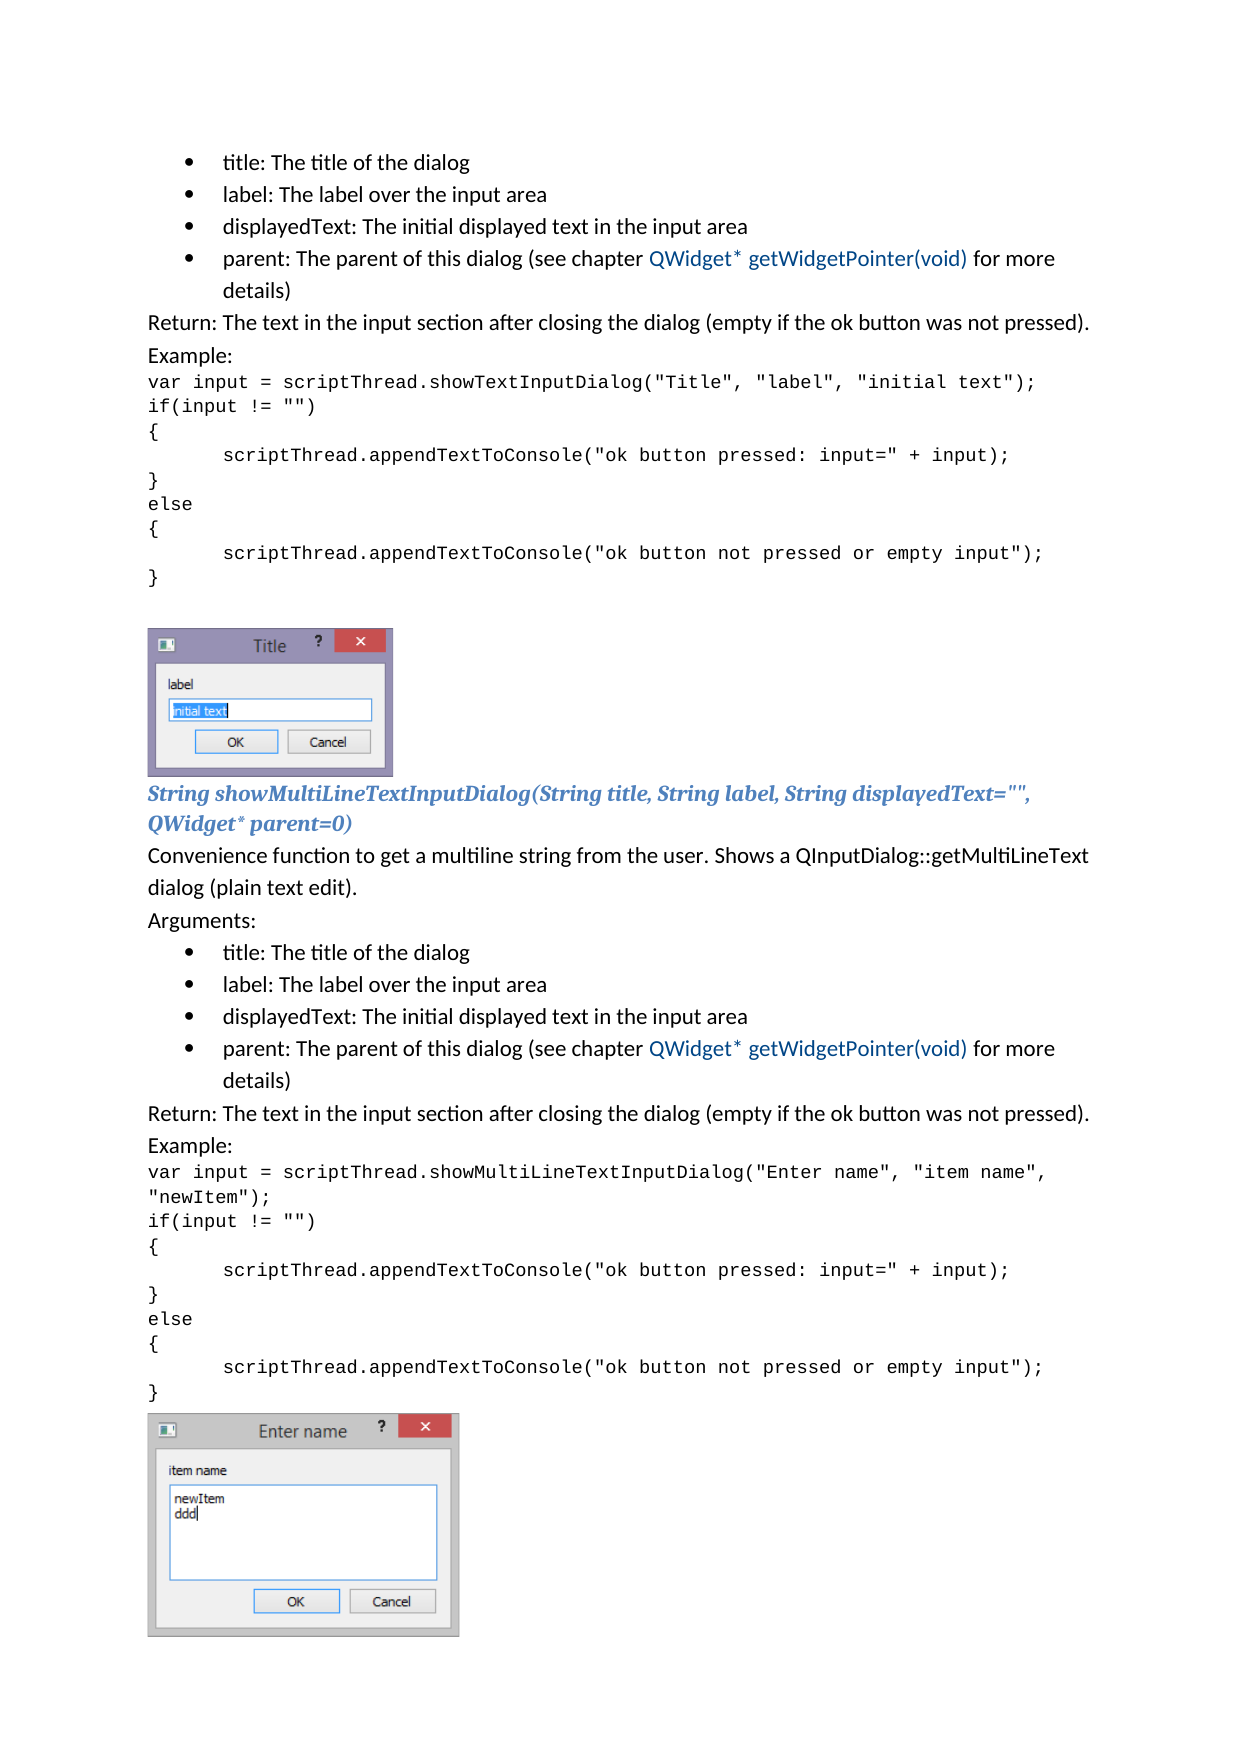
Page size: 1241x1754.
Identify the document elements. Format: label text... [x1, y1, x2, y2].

list displayedText: The initial displayed text in the input area [185, 212, 1093, 240]
text } [148, 1383, 1093, 1404]
text { [148, 1236, 1093, 1258]
text Return: The text in the input section after closing the dialog (empty if the ok button was not pressed). [148, 308, 1093, 337]
text } [148, 568, 1093, 589]
text var input = scriptThread.showTextInputDialog("Title", "label", "initial text"); [148, 373, 1093, 394]
text scriptThread.appendTextToConsole("ok button pressed: input=" + input); [148, 446, 1093, 467]
text Example: [148, 1131, 1093, 1159]
list label: The label over the input area [185, 970, 1093, 998]
text scriptThread.appendTextToConsole("ok button not pressed or empty input"); [148, 1358, 1093, 1379]
list parent: The parent of this dialog (see chapter QWidget* getWidgetPointer(void) for more details) [185, 1034, 1093, 1095]
text Convenience function to get a multiline string from the user. Shows a QInputDialog::getMultiLineText dialog (plain text edit). [148, 841, 1093, 902]
text { [148, 422, 1093, 443]
text if(input != "") [148, 397, 1093, 418]
text scriptThread.appendTextToConsole("ok button not pressed or empty input"); [148, 543, 1093, 565]
picture [147, 628, 394, 777]
text var input = scriptThread.showMultiLineTextInputDialog("Enter name", "item name", "newItem"); [148, 1163, 1093, 1209]
text Return: The text in the input section after closing the dialog (empty if the ok button was not pressed). [148, 1099, 1093, 1127]
text } [148, 1285, 1093, 1306]
text scriptThread.appendTextToConsole("ok button pressed: input=" + input); [148, 1261, 1093, 1282]
text Arguments: [148, 906, 1093, 934]
list label: The label over the input area [185, 180, 1093, 208]
text else [148, 495, 1093, 516]
text else [148, 1309, 1093, 1331]
list title: The title of the dialog [185, 938, 1093, 966]
list parent: The parent of this dialog (see chapter QWidget* getWidgetPointer(void) for more details) [185, 244, 1093, 304]
subtitle String showMultiLineTextInputDialog(String title, String label, String displayedText="", QWidget* parent=0) [148, 777, 1093, 837]
list displayedText: The initial displayed text in the input area [185, 1002, 1093, 1030]
picture [147, 1413, 460, 1637]
text } [148, 470, 1093, 492]
text { [148, 519, 1093, 540]
text Example: [148, 341, 1093, 369]
list title: The title of the dialog [185, 148, 1093, 176]
text { [148, 1334, 1093, 1355]
text if(input != "") [148, 1212, 1093, 1233]
